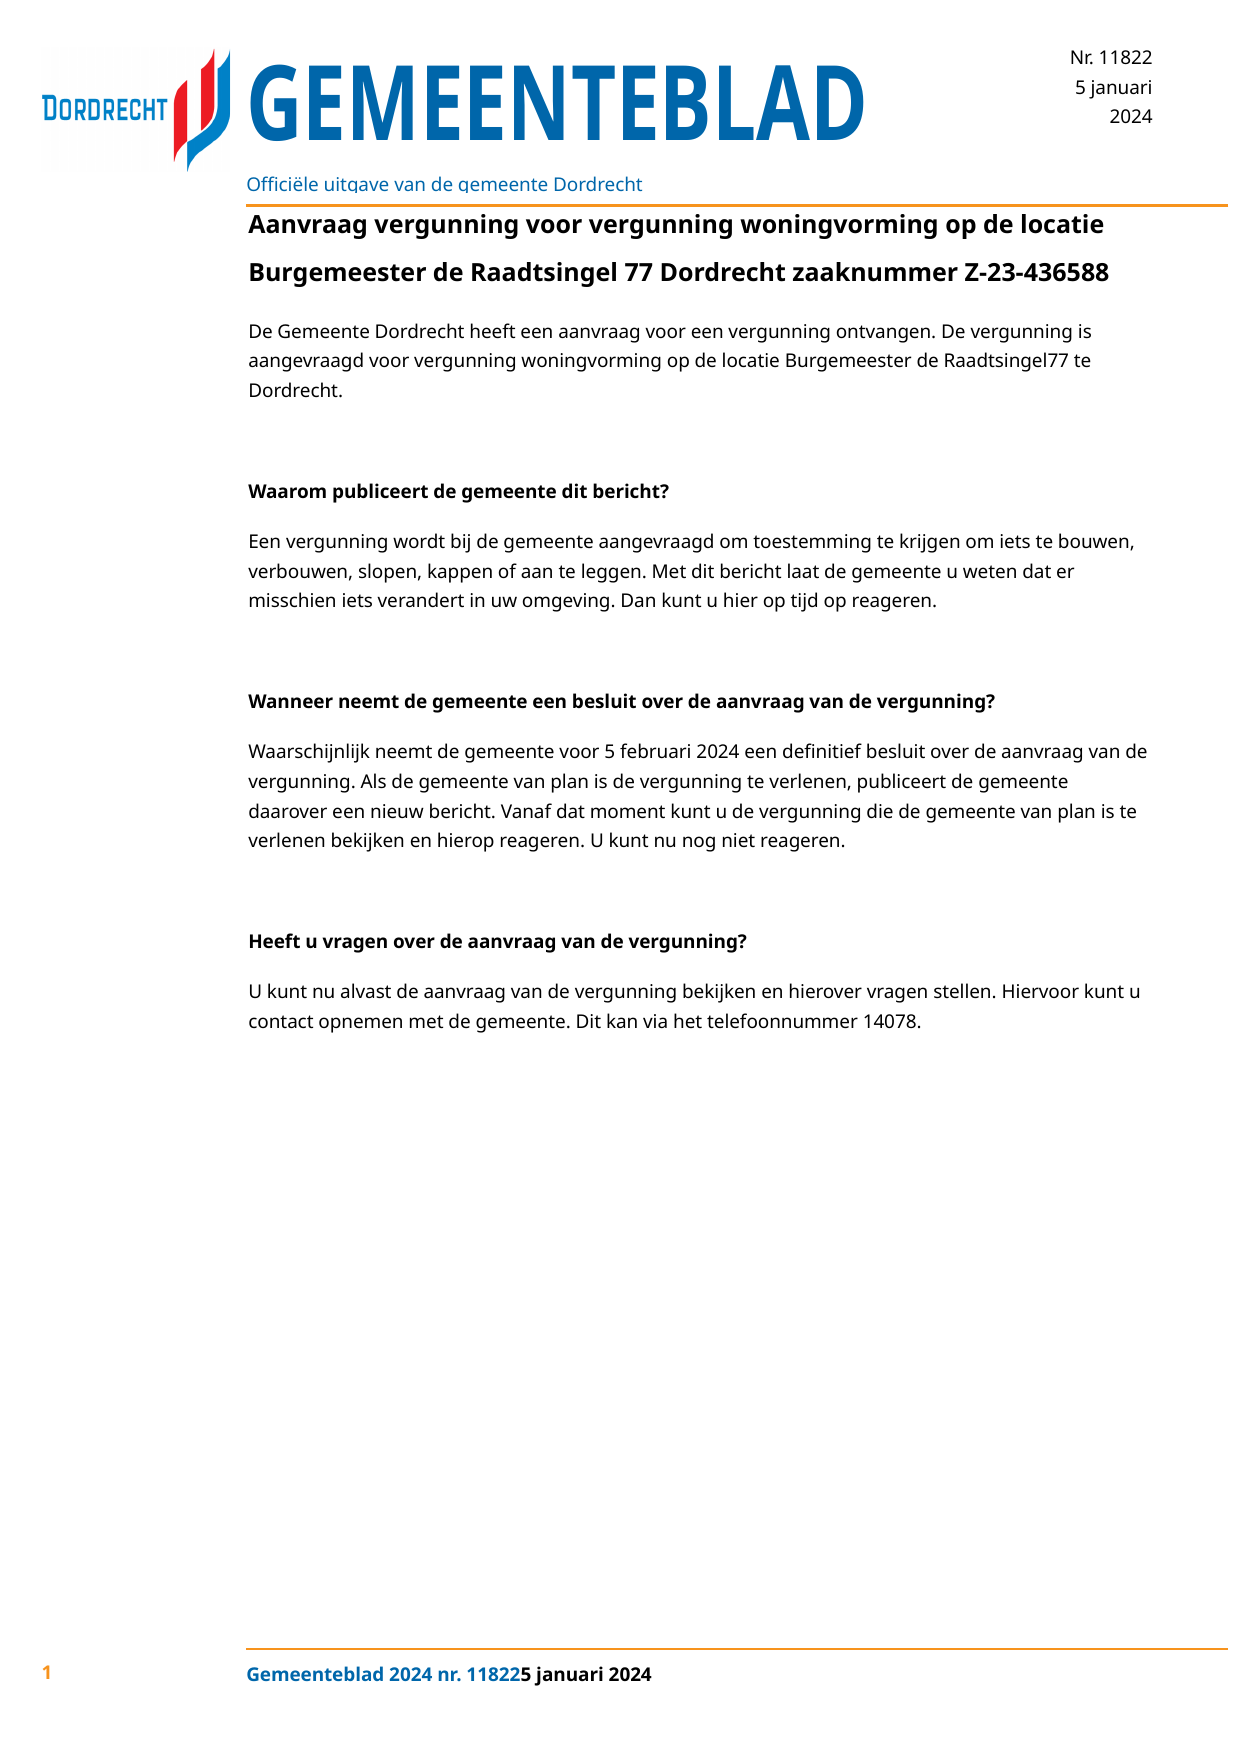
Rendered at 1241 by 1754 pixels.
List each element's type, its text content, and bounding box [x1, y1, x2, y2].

text U kunt nu alvast de aanvraag van de vergunning bekijken en hierover vragen stellen. Hiervoor kunt u contact opnemen met de gemeente. Dit kan via het telefoonnummer 14078. [248, 979, 1152, 1034]
text Heeft u vragen over de aanvraag van de vergunning? [248, 928, 1152, 954]
picture [41, 47, 231, 172]
text De Gemeente Dordrecht heeft een aanvraag voor een vergunning ontvangen. De vergunning is aangevraagd voor vergunning woningvorming op de locatie Burgemeester de Raadtsingel77 te Dordrecht. [248, 318, 1152, 403]
text Waarschijnlijk neemt de gemeente voor 5 februari 2024 een definitief besluit over de aanvraag van de vergunning. Als de gemeente van plan is de vergunning te verlenen, publiceert de gemeente daarover een nieuw bericht. Vanaf dat moment kunt u de vergunning die de gemeente van plan is te verlenen bekijken en hierop reageren. U kunt nu nog niet reageren. [248, 739, 1152, 853]
text Aanvraag vergunning voor vergunning woningvorming op de locatie Burgemeester de Raadtsingel 77 Dordrecht zaaknummer Z-23-436588 [248, 207, 1152, 288]
text Waarom publiceert de gemeente dit bericht? [248, 478, 1152, 504]
text Wanneer neemt de gemeente een besluit over de aanvraag van de vergunning? [248, 688, 1152, 714]
text Een vergunning wordt bij de gemeente aangevraagd om toestemming te krijgen om iets te bouwen, verbouwen, slopen, kappen of aan te leggen. Met dit bericht laat de gemeente u weten dat er misschien iets verandert in uw omgeving. Dan kunt u hier op tijd op reageren. [248, 528, 1152, 613]
